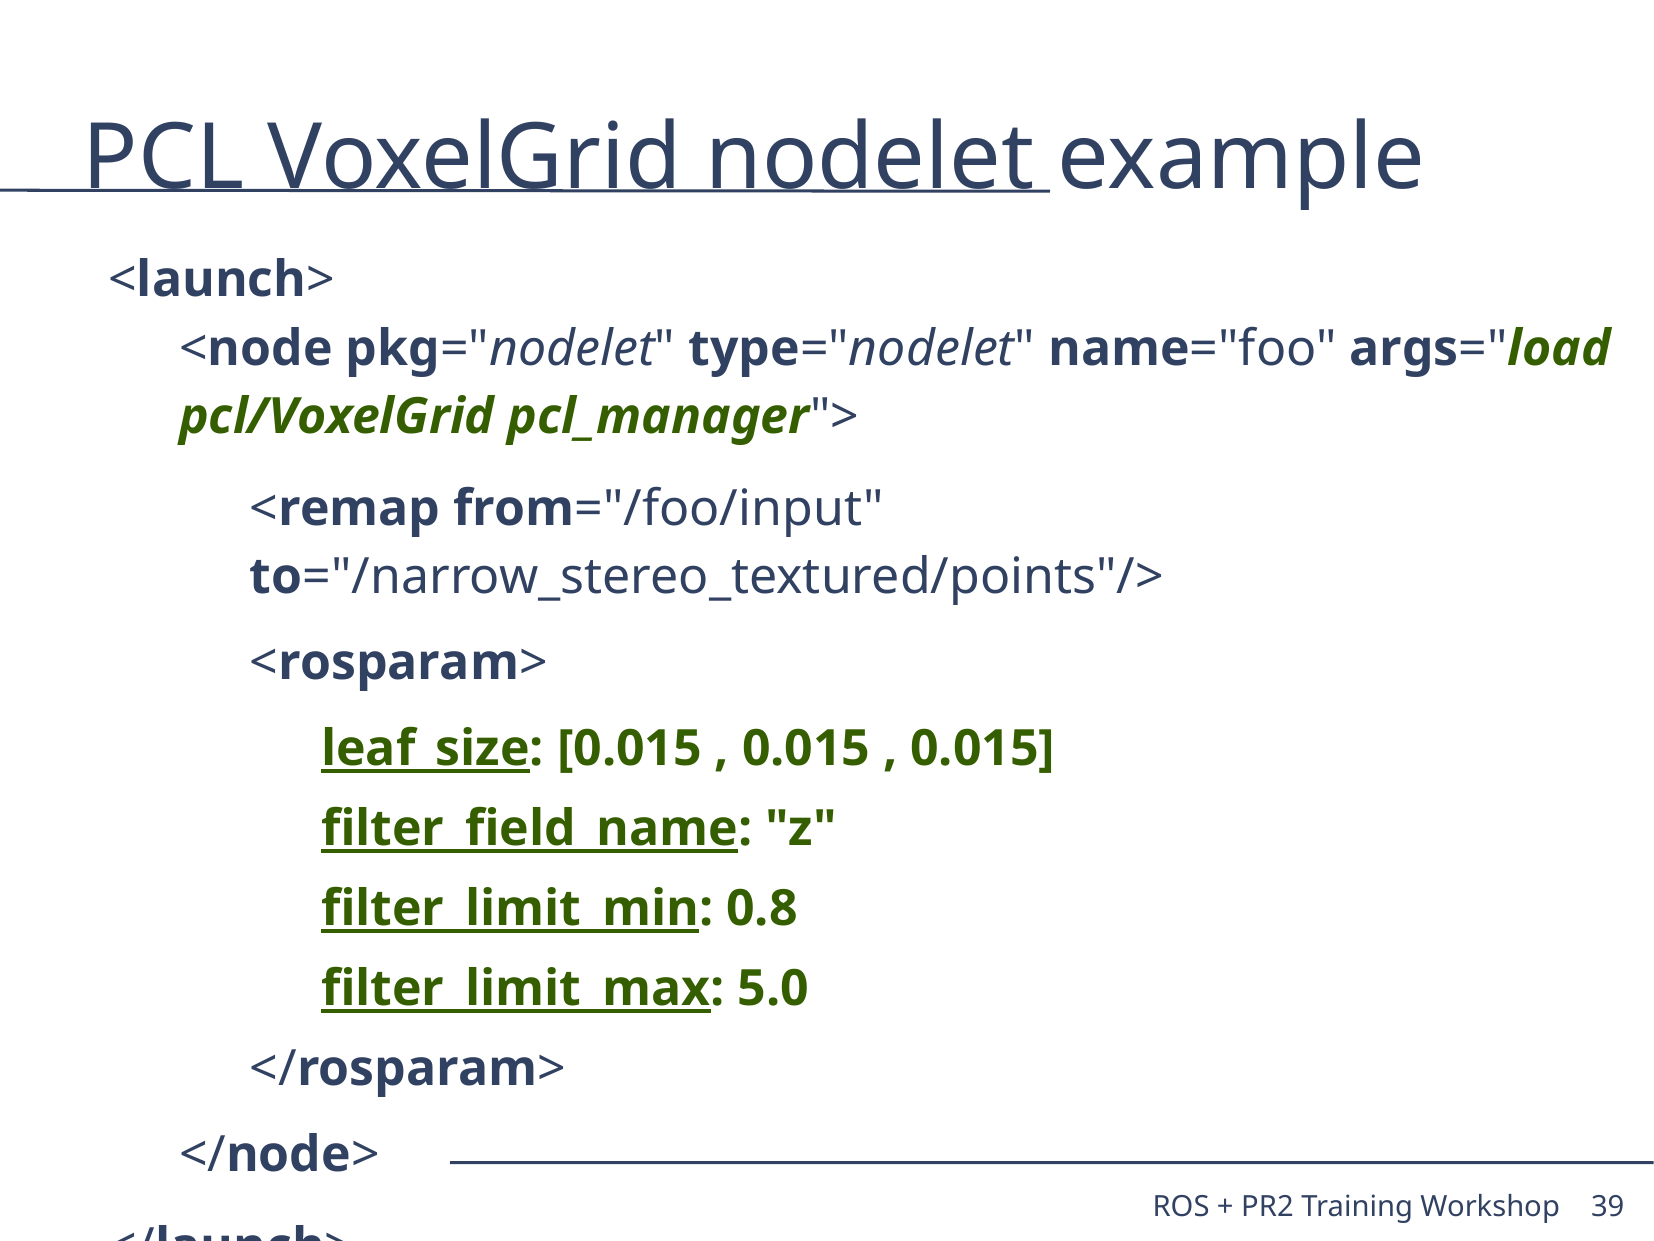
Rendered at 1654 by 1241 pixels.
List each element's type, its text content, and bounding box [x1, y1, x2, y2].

list <launch> <node pkg="nodelet" type="nodelet" name="foo" args="load pcl/VoxelGrid pcl_manager"> <remap from="/foo/input" to="/narrow_stereo_textured/points"/> <rosparam> leaf_size: [0.015 , 0.015 , 0.015] filter_field_name: "z" filter_limit_min: 0.8 filter_limit_max: 5.0 </rosparam> </node> </launch> [37, 243, 1617, 1175]
title PCL VoxelGrid nodelet example [82, 56, 1571, 243]
